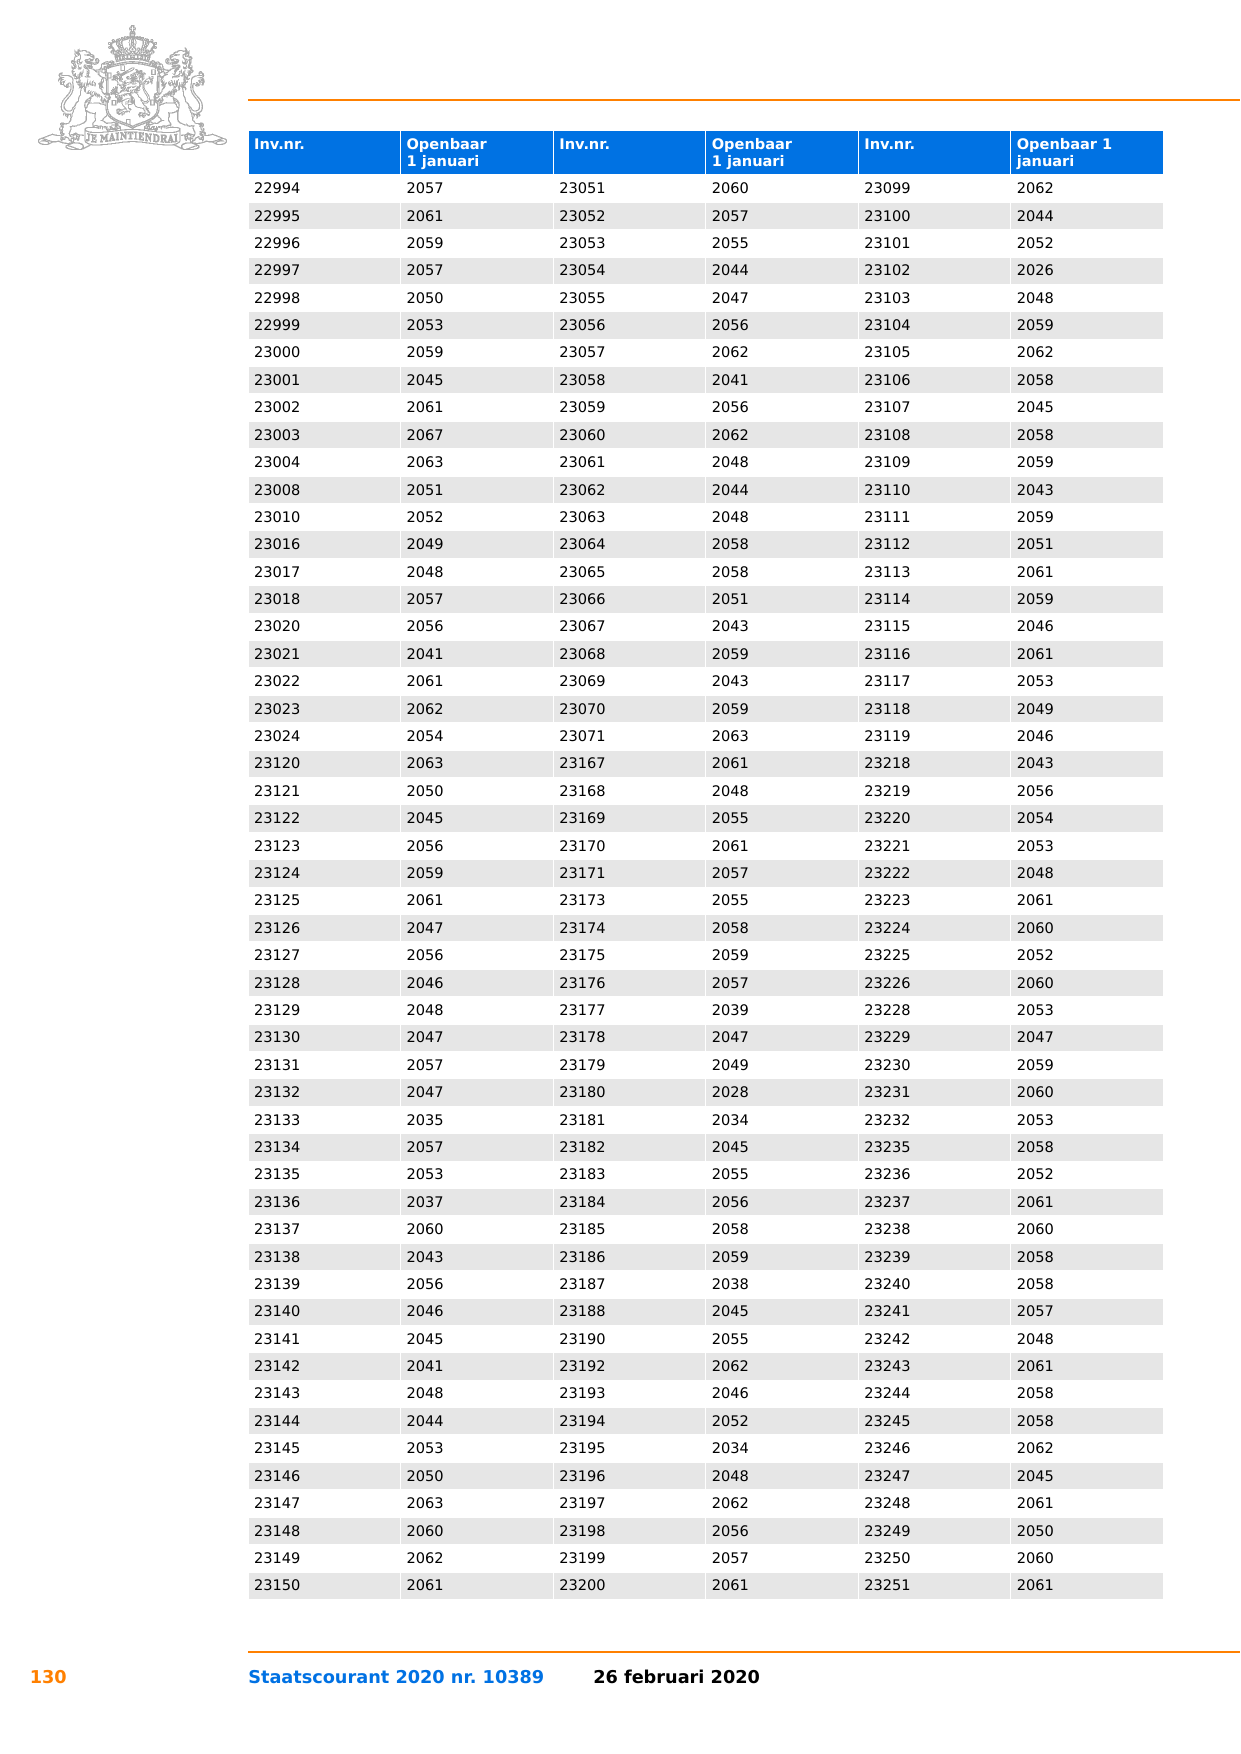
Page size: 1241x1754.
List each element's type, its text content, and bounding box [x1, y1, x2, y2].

table_header Inv.nr. [859, 131, 1010, 174]
table_header Inv.nr. [249, 131, 400, 174]
table_header Openbaar 1 januari [1011, 131, 1163, 174]
table_header Inv.nr. [554, 131, 705, 174]
table_header Openbaar 1 januari [401, 131, 553, 174]
table_header Openbaar 1 januari [706, 131, 858, 174]
picture [38, 25, 227, 150]
